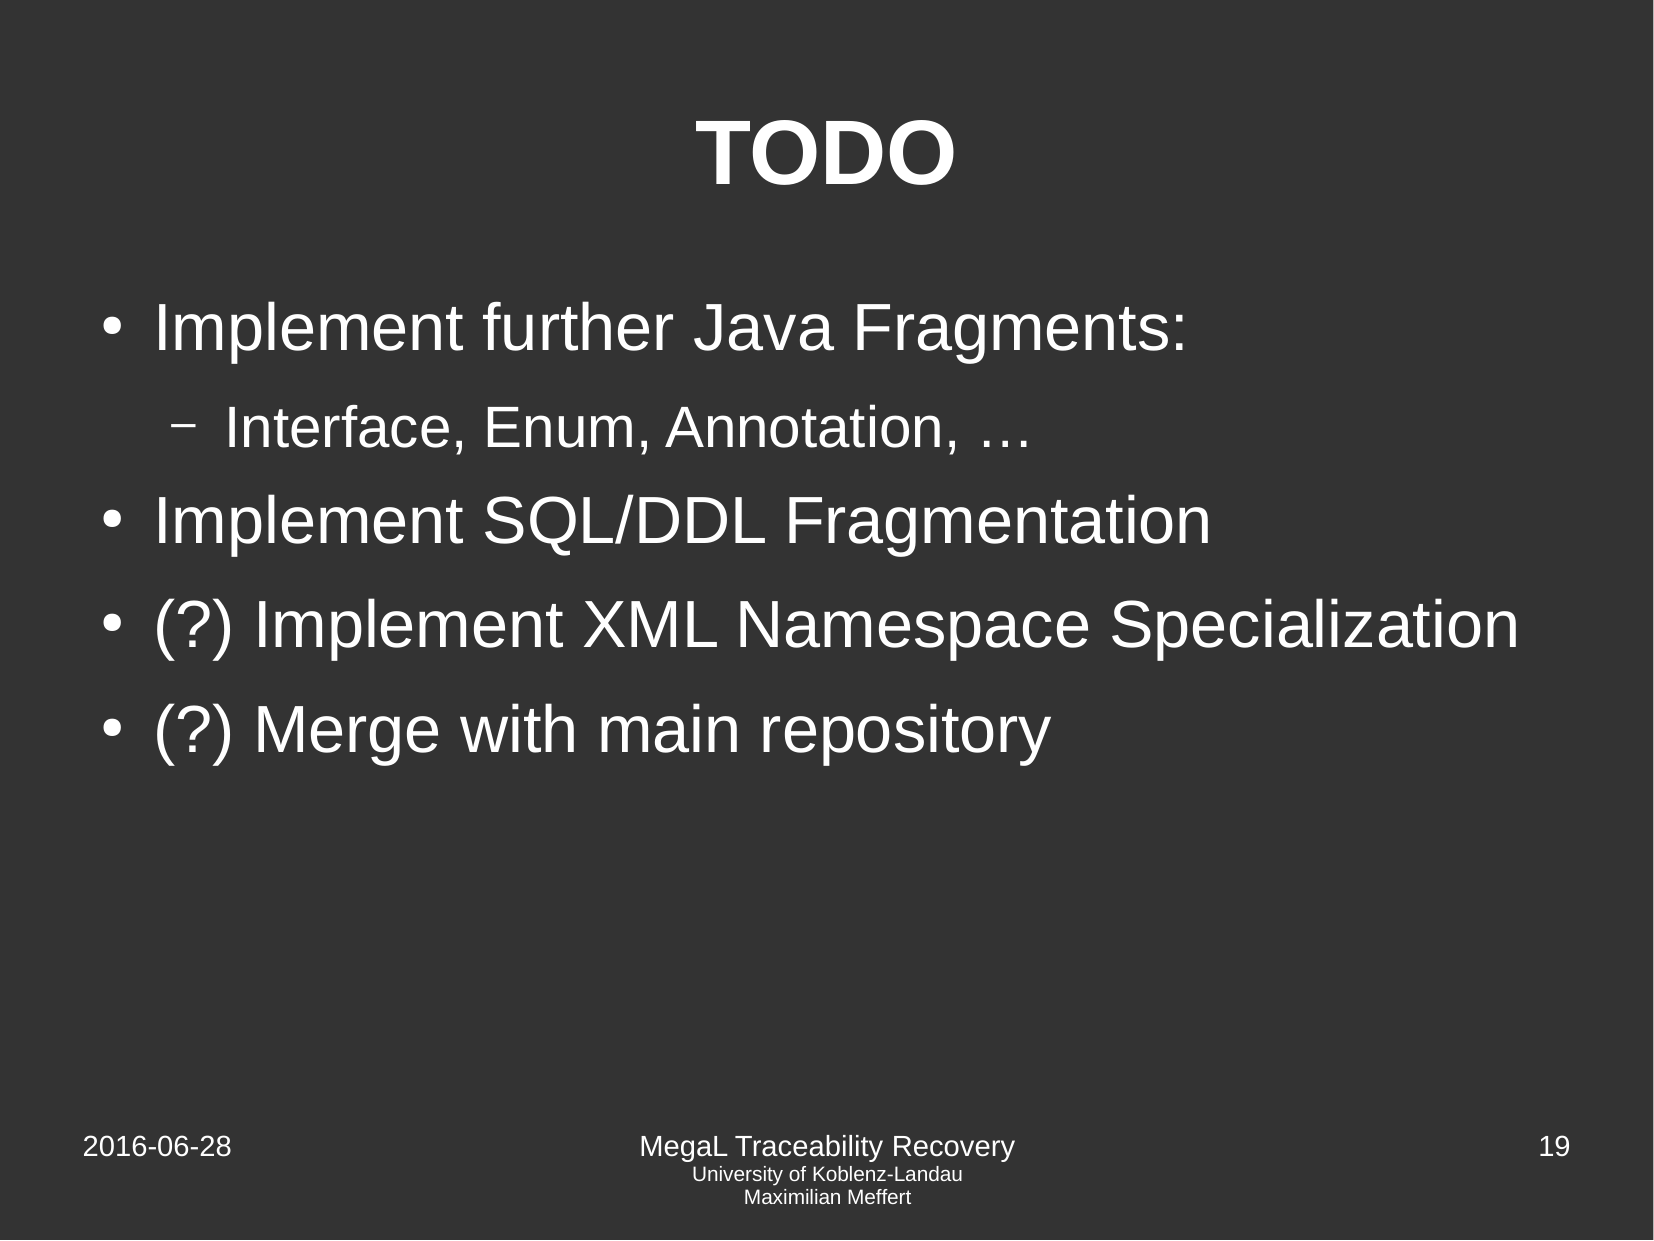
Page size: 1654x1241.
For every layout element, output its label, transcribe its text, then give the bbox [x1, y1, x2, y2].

title TODO [82, 49, 1571, 257]
list Implement further Java Fragments: Interface, Enum, Annotation, … Implement SQL/DDL Fragmentation (?) Implement XML Namespace Specialization (?) Merge with main repository [82, 290, 1571, 1010]
